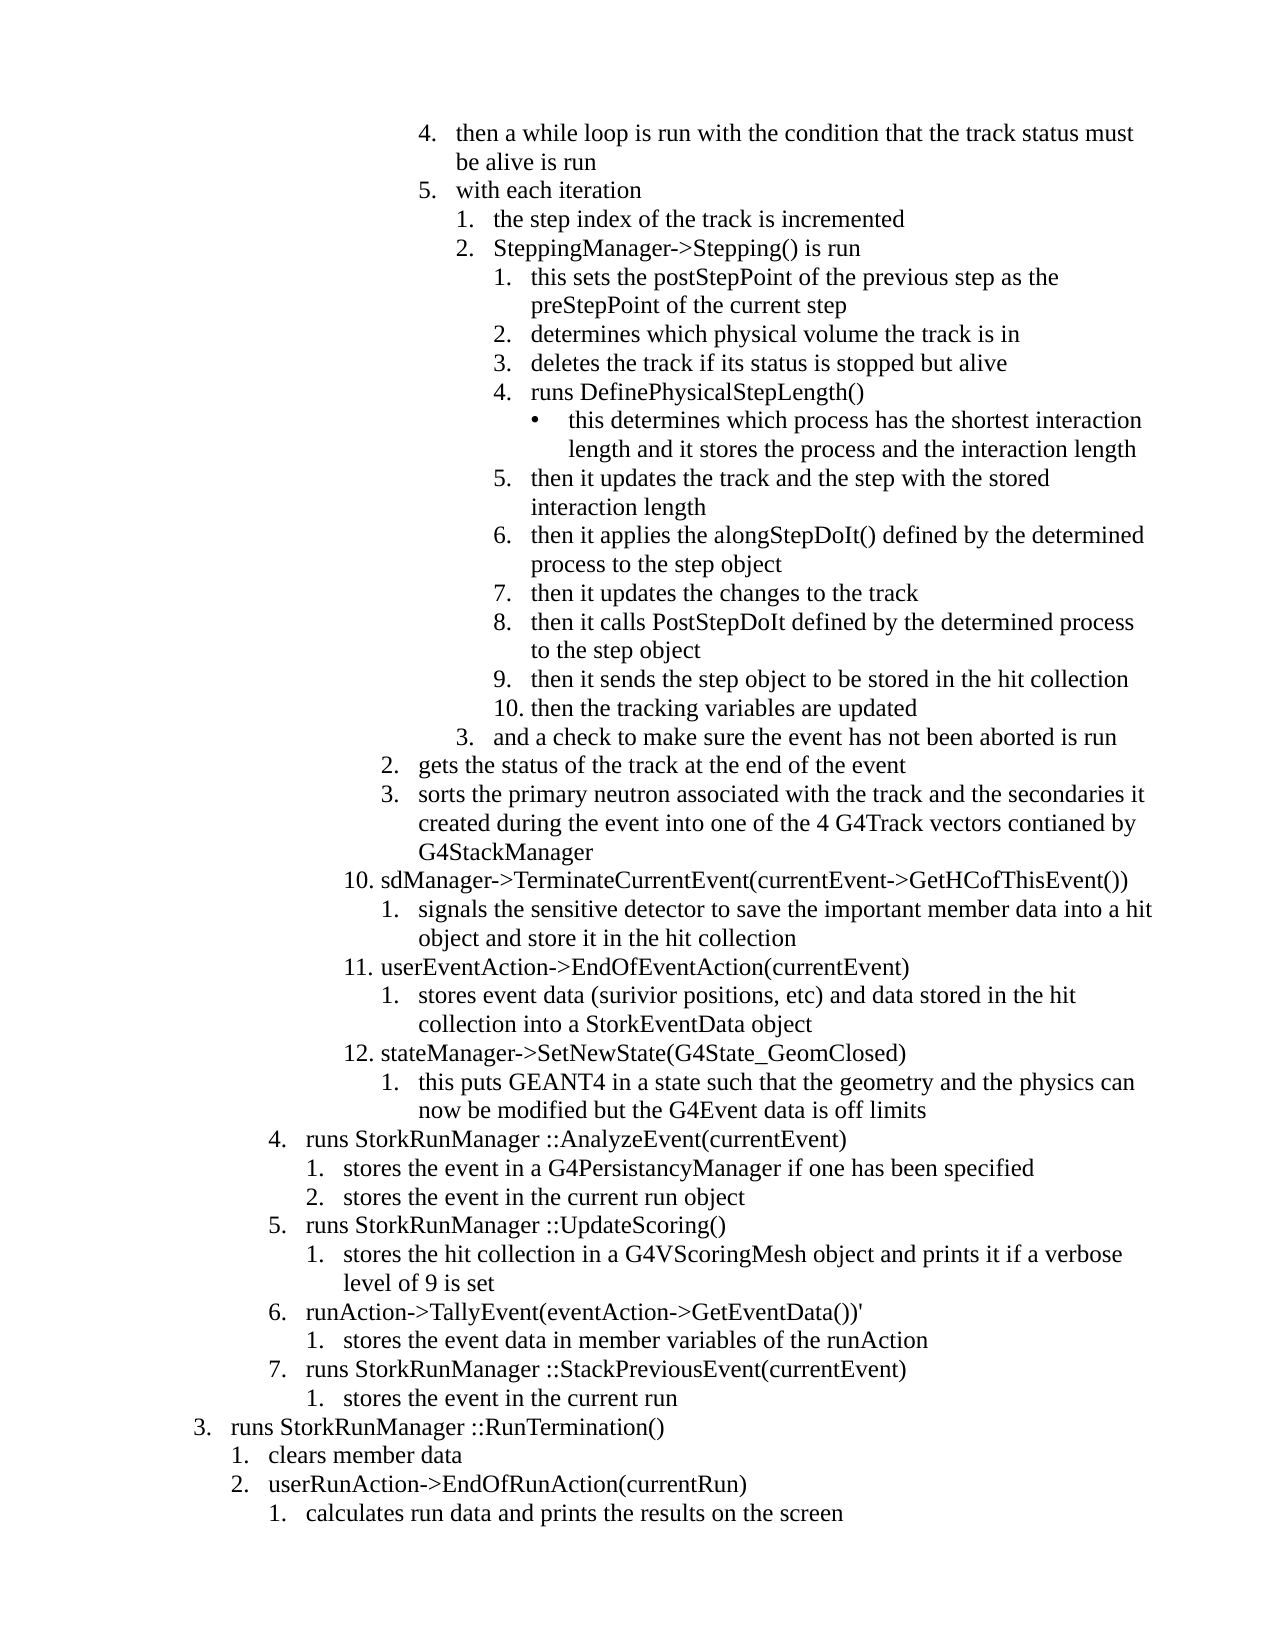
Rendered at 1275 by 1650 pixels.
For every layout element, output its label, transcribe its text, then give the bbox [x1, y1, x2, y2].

list with each iteration [418, 176, 1157, 204]
list then a while loop is run with the condition that the track status must be alive is run [418, 118, 1157, 176]
list signals the sensitive detector to save the important member data into a hit object and store it in the hit collection [381, 894, 1157, 952]
list then it updates the changes to the track [493, 578, 1157, 607]
list sorts the primary neutron associated with the track and the secondaries it created during the event into one of the 4 G4Track vectors contianed by G4StackManager [381, 779, 1157, 866]
list then it applies the alongStepDoIt() defined by the determined process to the step object [493, 521, 1157, 578]
list runs DefinePhysicalStepLength() [493, 377, 1157, 406]
list stateManager->SetNewState(G4State_GeomClosed) [343, 1038, 1157, 1067]
list stores the event data in member variables of the runAction [306, 1326, 1157, 1354]
list SteppingManager->Stepping() is run [456, 233, 1157, 262]
list this sets the postStepPoint of the previous step as the preStepPoint of the current step [493, 262, 1157, 319]
list stores the event in a G4PersistancyManager if one has been specified [306, 1153, 1157, 1182]
list this determines which process has the shortest interaction length and it stores the process and the interaction length [531, 406, 1157, 463]
list then it calls PostStepDoIt defined by the determined process to the step object [493, 607, 1157, 664]
list runs StorkRunManager ::RunTermination() [193, 1412, 1157, 1441]
list determines which physical volume the track is in [493, 319, 1157, 348]
list deletes the track if its status is stopped but alive [493, 348, 1157, 377]
list runs StorkRunManager ::UpdateScoring() [268, 1211, 1157, 1239]
list runs StorkRunManager ::AnalyzeEvent(currentEvent) [268, 1124, 1157, 1153]
list sdManager->TerminateCurrentEvent(currentEvent->GetHCofThisEvent()) [343, 866, 1157, 894]
list stores the event in the current run [306, 1383, 1157, 1412]
list userEventAction->EndOfEventAction(currentEvent) [343, 952, 1157, 981]
list stores the event in the current run object [306, 1182, 1157, 1211]
list and a check to make sure the event has not been aborted is run [456, 722, 1157, 751]
list then it updates the track and the step with the stored interaction length [493, 463, 1157, 521]
list userRunAction->EndOfRunAction(currentRun) [231, 1469, 1157, 1498]
list gets the status of the track at the end of the event [381, 751, 1157, 779]
list then it sends the step object to be stored in the hit collection [493, 664, 1157, 693]
list this puts GEANT4 in a state such that the geometry and the physics can now be modified but the G4Event data is off limits [381, 1067, 1157, 1124]
list the step index of the track is incremented [456, 204, 1157, 233]
list clears member data [231, 1441, 1157, 1469]
list stores the hit collection in a G4VScoringMesh object and prints it if a verbose level of 9 is set [306, 1239, 1157, 1297]
list runAction->TallyEvent(eventAction->GetEventData())' [268, 1297, 1157, 1326]
list runs StorkRunManager ::StackPreviousEvent(currentEvent) [268, 1354, 1157, 1383]
list calculates run data and prints the results on the screen [268, 1498, 1157, 1527]
list then the tracking variables are updated [493, 693, 1157, 722]
list stores event data (surivior positions, etc) and data stored in the hit collection into a StorkEventData object [381, 981, 1157, 1038]
